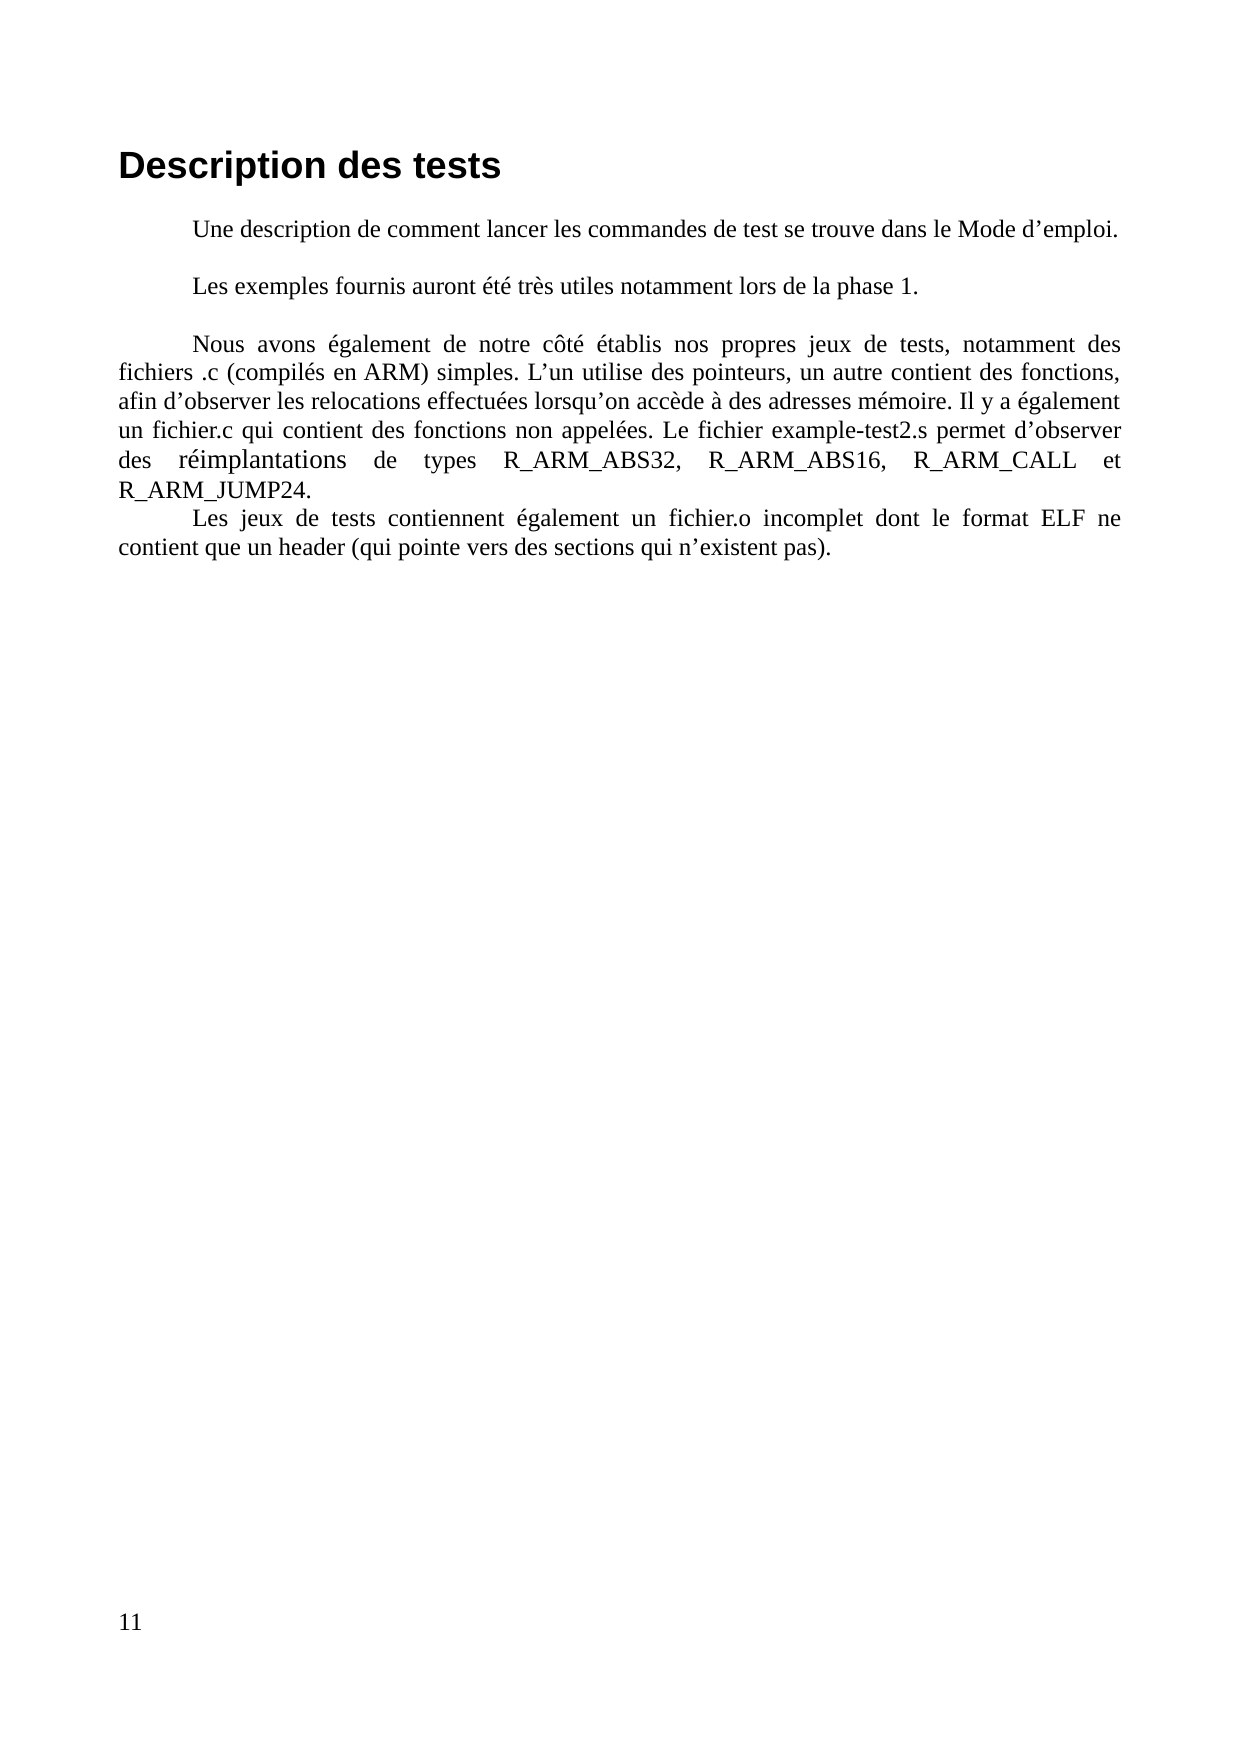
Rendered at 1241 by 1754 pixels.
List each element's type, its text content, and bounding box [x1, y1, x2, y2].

text Nous avons également de notre côté établis nos propres jeux de tests, notamment des fichiers .c (compilés en ARM) simples. L’un utilise des pointeurs, un autre contient des fonctions, afin d’observer les relocations effectuées lorsqu’on accède à des adresses mémoire. Il y a également un fichier.c qui contient des fonctions non appelées. Le fichier example-test2.s permet d’observer des réimplantations de types R_ARM_ABS32, R_ARM_ABS16, R_ARM_CALL et R_ARM_JUMP24. [118, 329, 1122, 503]
text Les jeux de tests contiennent également un fichier.o incomplet dont le format ELF ne contient que un header (qui pointe vers des sections qui n’existent pas). [118, 503, 1122, 561]
text Une description de comment lancer les commandes de test se trouve dans le Mode d’emploi. [118, 214, 1122, 242]
subtitle Description des tests [118, 143, 1122, 187]
text Les exemples fournis auront été très utiles notamment lors de la phase 1. [118, 271, 1122, 300]
